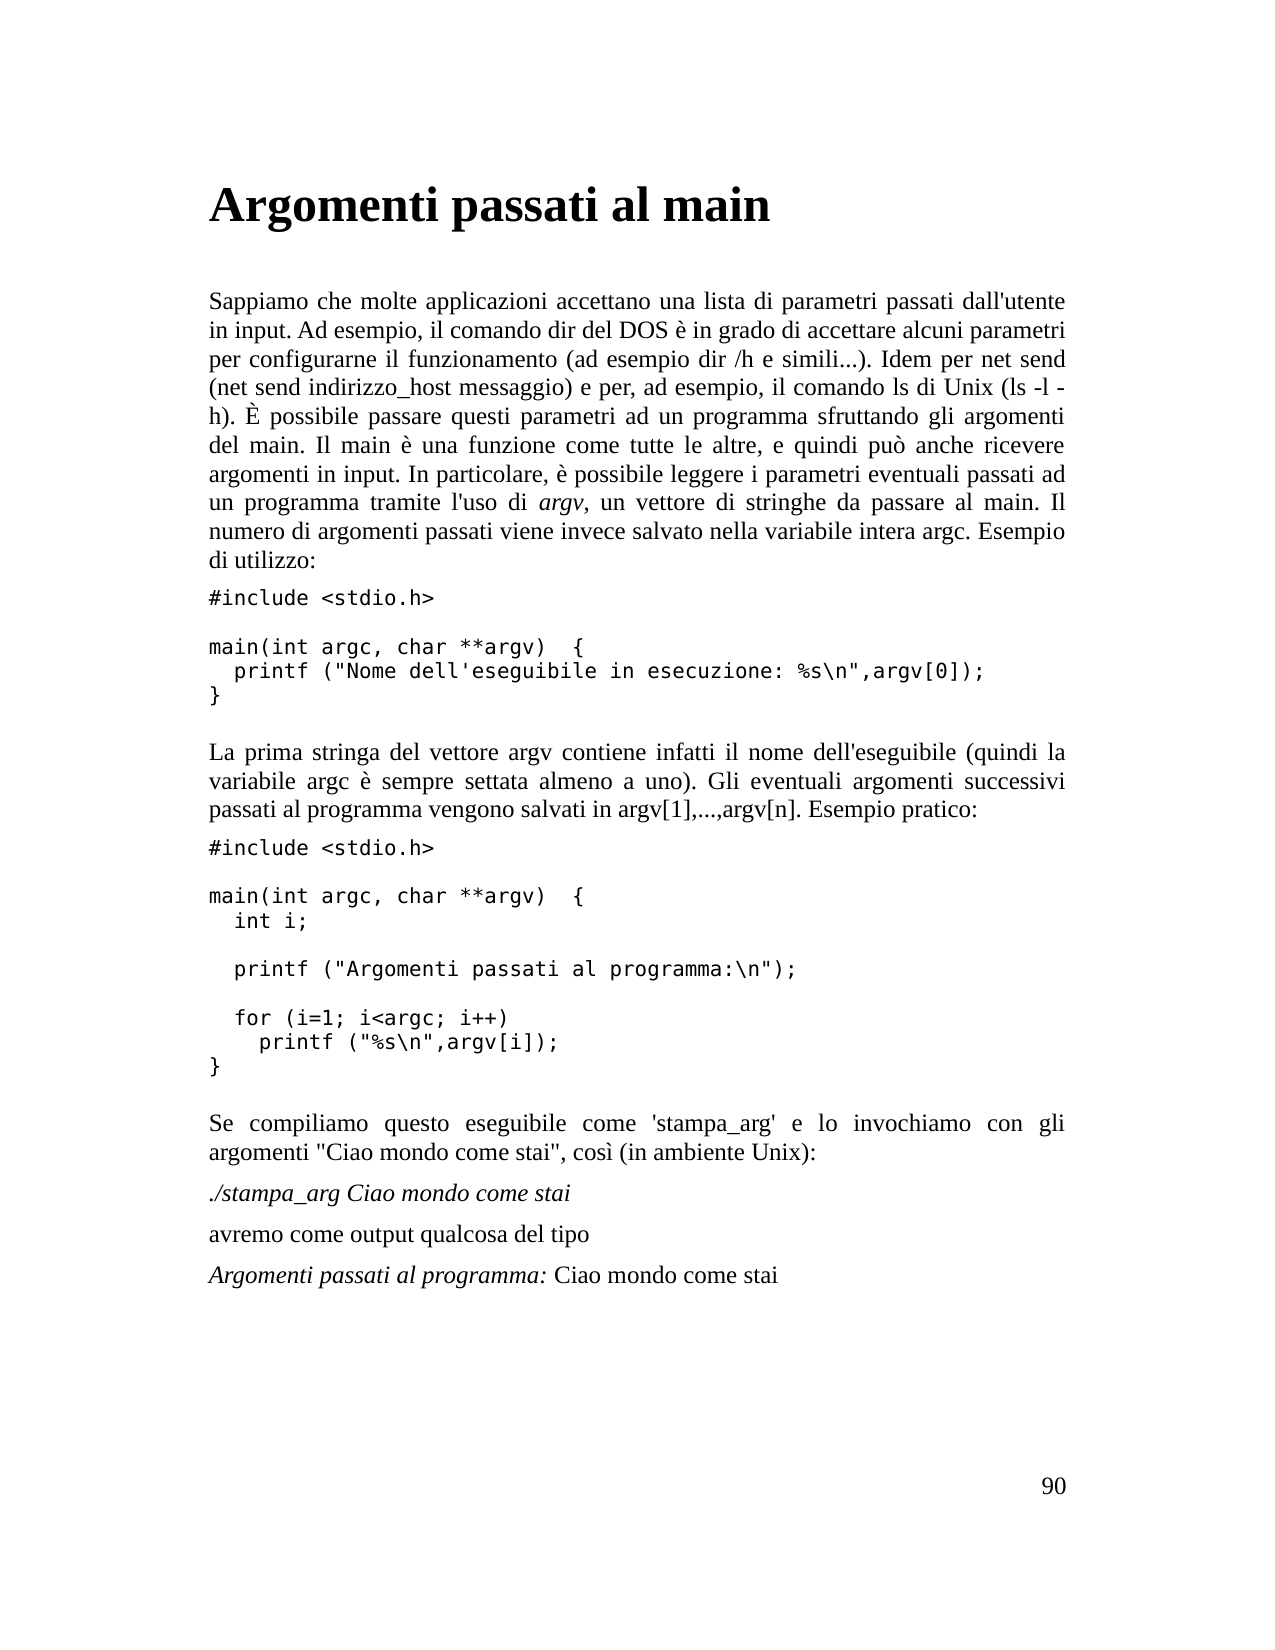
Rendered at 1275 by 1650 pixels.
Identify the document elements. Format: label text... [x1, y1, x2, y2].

text } [208, 683, 1066, 708]
subtitle Argomenti passati al main [208, 175, 1066, 232]
text #include <stdio.h> [208, 836, 1066, 860]
text avremo come output qualcosa del tipo [208, 1219, 1066, 1248]
text main(int argc, char **argv) { [208, 884, 1066, 909]
text printf ("%s\n",argv[i]); [208, 1030, 1066, 1054]
text main(int argc, char **argv) { [208, 635, 1066, 659]
text for (i=1; i<argc; i++) [208, 1006, 1066, 1030]
text La prima stringa del vettore argv contiene infatti il nome dell'eseguibile (quindi la variabile argc è sempre settata almeno a uno). Gli eventuali argomenti successivi passati al programma vengono salvati in argv[1],...,argv[n]. Esempio pratico: [208, 737, 1066, 823]
text printf ("Argomenti passati al programma:\n"); [208, 957, 1066, 981]
text Argomenti passati al programma: Ciao mondo come stai [208, 1261, 1066, 1289]
text } [208, 1054, 1066, 1078]
text int i; [208, 909, 1066, 933]
text #include <stdio.h> [208, 586, 1066, 611]
text Sappiamo che molte applicazioni accettano una lista di parametri passati dall'utente in input. Ad esempio, il comando dir del DOS è in grado di accettare alcuni parametri per configurarne il funzionamento (ad esempio dir /h e simili...). Idem per net send (net send indirizzo_host messaggio) e per, ad esempio, il comando ls di Unix (ls -l -h). È possibile passare questi parametri ad un programma sfruttando gli argomenti del main. Il main è una funzione come tutte le altre, e quindi può anche ricevere argomenti in input. In particolare, è possibile leggere i parametri eventuali passati ad un programma tramite l'uso di argv, un vettore di stringhe da passare al main. Il numero di argomenti passati viene invece salvato nella variabile intera argc. Esempio di utilizzo: [208, 286, 1066, 574]
text printf ("Nome dell'eseguibile in esecuzione: %s\n",argv[0]); [208, 659, 1066, 683]
text Se compiliamo questo eseguibile come 'stampa_arg' e lo invochiamo con gli argomenti "Ciao mondo come stai", così (in ambiente Unix): [208, 1108, 1066, 1166]
text ./stampa_arg Ciao mondo come stai [208, 1178, 1066, 1207]
